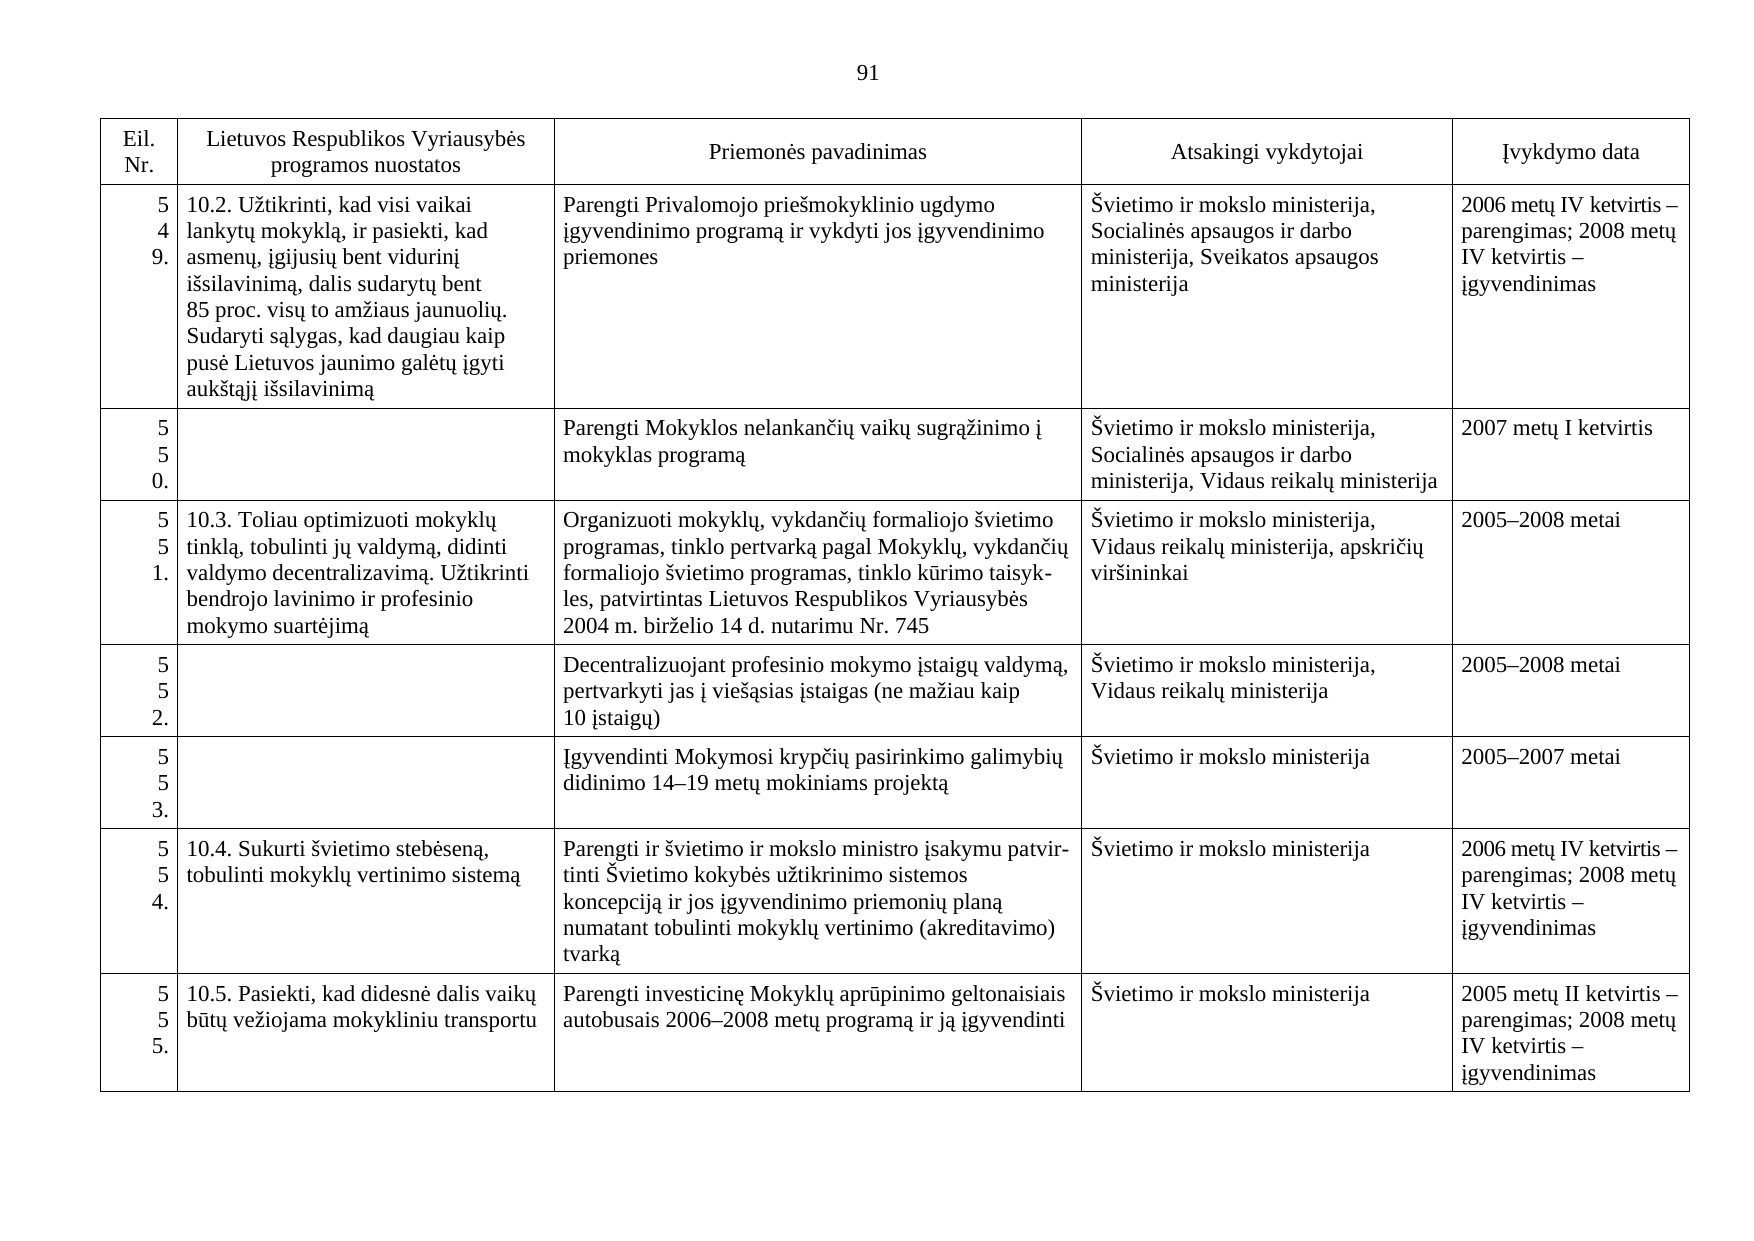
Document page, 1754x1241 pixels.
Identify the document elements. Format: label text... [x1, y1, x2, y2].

table_cell Decentralizuojant profesinio mokymo įstaigų valdymą, pertvarkyti jas į viešąsias įstaigas (ne mažiau kaip 10 įstaigų) [555, 645, 1081, 736]
table_cell [101, 829, 177, 973]
table_cell 2007 metų I ketvirtis [1453, 409, 1689, 499]
table_cell [178, 737, 554, 828]
table_cell Parengti Privalomojo priešmokyklinio ugdymo įgyvendinimo programą ir vykdyti jos įgyvendinimo priemones [555, 185, 1081, 407]
table_cell 2005 metų II ketvirtis – parengimas; 2008 metų IV ketvirtis – įgyvendinimas [1453, 974, 1689, 1091]
table_cell 2005–2008 metai [1453, 645, 1689, 736]
table_cell [101, 501, 177, 644]
table_cell 2006 metų IV ketvirtis – parengimas; 2008 metų IV ketvirtis – įgyvendinimas [1453, 829, 1689, 973]
table_cell Švietimo ir mokslo ministerija [1082, 974, 1452, 1091]
table_cell Įgyvendinti Mokymosi krypčių pasirinkimo galimybių didinimo 14–19 metų mokiniams projektą [555, 737, 1081, 828]
table_cell [101, 974, 177, 1091]
table_cell Švietimo ir mokslo ministerija [1082, 737, 1452, 828]
table_cell 10.4. Sukurti švietimo stebėseną, tobulinti mokyklų vertinimo sistemą [178, 829, 554, 973]
table_cell Švietimo ir mokslo ministerija, Vidaus reikalų ministerija [1082, 645, 1452, 736]
table_cell Švietimo ir mokslo ministerija, Socialinės apsaugos ir darbo ministerija, Sveikatos apsaugos ministerija [1082, 185, 1452, 407]
table_cell [101, 185, 177, 407]
table_cell 10.5. Pasiekti, kad didesnė dalis vaikų būtų vežiojama mokykliniu transportu [178, 974, 554, 1091]
table_header Priemonės pavadinimas [555, 119, 1081, 184]
table_cell [101, 737, 177, 828]
table_cell Švietimo ir mokslo ministerija, Vidaus reikalų ministerija, apskričių viršininkai [1082, 501, 1452, 644]
table_cell 10.2. Užtikrinti, kad visi vaikai lankytų mokyklą, ir pasiekti, kad asmenų, įgijusių bent vidurinį išsilavinimą, dalis sudarytų bent 85 proc. visų to amžiaus jaunuolių. Sudaryti sąlygas, kad daugiau kaip pusė Lietuvos jaunimo galėtų įgyti aukštąjį išsilavinimą [178, 185, 554, 407]
table_cell [178, 645, 554, 736]
table_cell 2005–2008 metai [1453, 501, 1689, 644]
table_header Įvykdymo data [1453, 119, 1689, 184]
table_cell [101, 645, 177, 736]
table_cell Parengti investicinę Mokyklų aprūpinimo geltonaisiais autobusais 2006–2008 metų programą ir ją įgyvendinti [555, 974, 1081, 1091]
table_cell Parengti Mokyklos nelankančių vaikų sugrąžinimo į mokyklas programą [555, 409, 1081, 499]
table_header Lietuvos Respublikos Vyriausybės programos nuostatos [178, 119, 554, 184]
table_cell 2005–2007 metai [1453, 737, 1689, 828]
table_cell 10.3. Toliau optimizuoti mokyklų tinklą, tobulinti jų valdymą, didinti valdymo decentralizavimą. Užtikrinti bendrojo lavinimo ir profesinio mokymo suartėjimą [178, 501, 554, 644]
table_cell 2006 metų IV ketvirtis – parengimas; 2008 metų IV ketvirtis – įgyvendinimas [1453, 185, 1689, 407]
table_cell [101, 409, 177, 499]
table_cell Švietimo ir mokslo ministerija [1082, 829, 1452, 973]
table_cell Organizuoti mokyklų, vykdančių formaliojo švietimo programas, tinklo pertvarką pagal Mokyklų, vykdančių formaliojo švietimo programas, tinklo kūrimo taisyk­les, patvirtintas Lietuvos Respublikos Vyriausybės 2004 m. birželio 14 d. nutarimu Nr. 745 [555, 501, 1081, 644]
table_cell [178, 409, 554, 499]
table_header Atsakingi vykdytojai [1082, 119, 1452, 184]
table_cell Parengti ir švietimo ir mokslo ministro įsakymu pa­tvir­tinti Švietimo kokybės užtikrinimo sistemos koncepciją ir jos įgyvendinimo priemonių planą numatant tobulinti mokyklų vertinimo (akreditavimo) tvarką [555, 829, 1081, 973]
table_cell Švietimo ir mokslo ministerija, Socialinės apsaugos ir darbo ministerija, Vidaus reikalų ministerija [1082, 409, 1452, 499]
table_header Eil. Nr. [101, 119, 177, 184]
